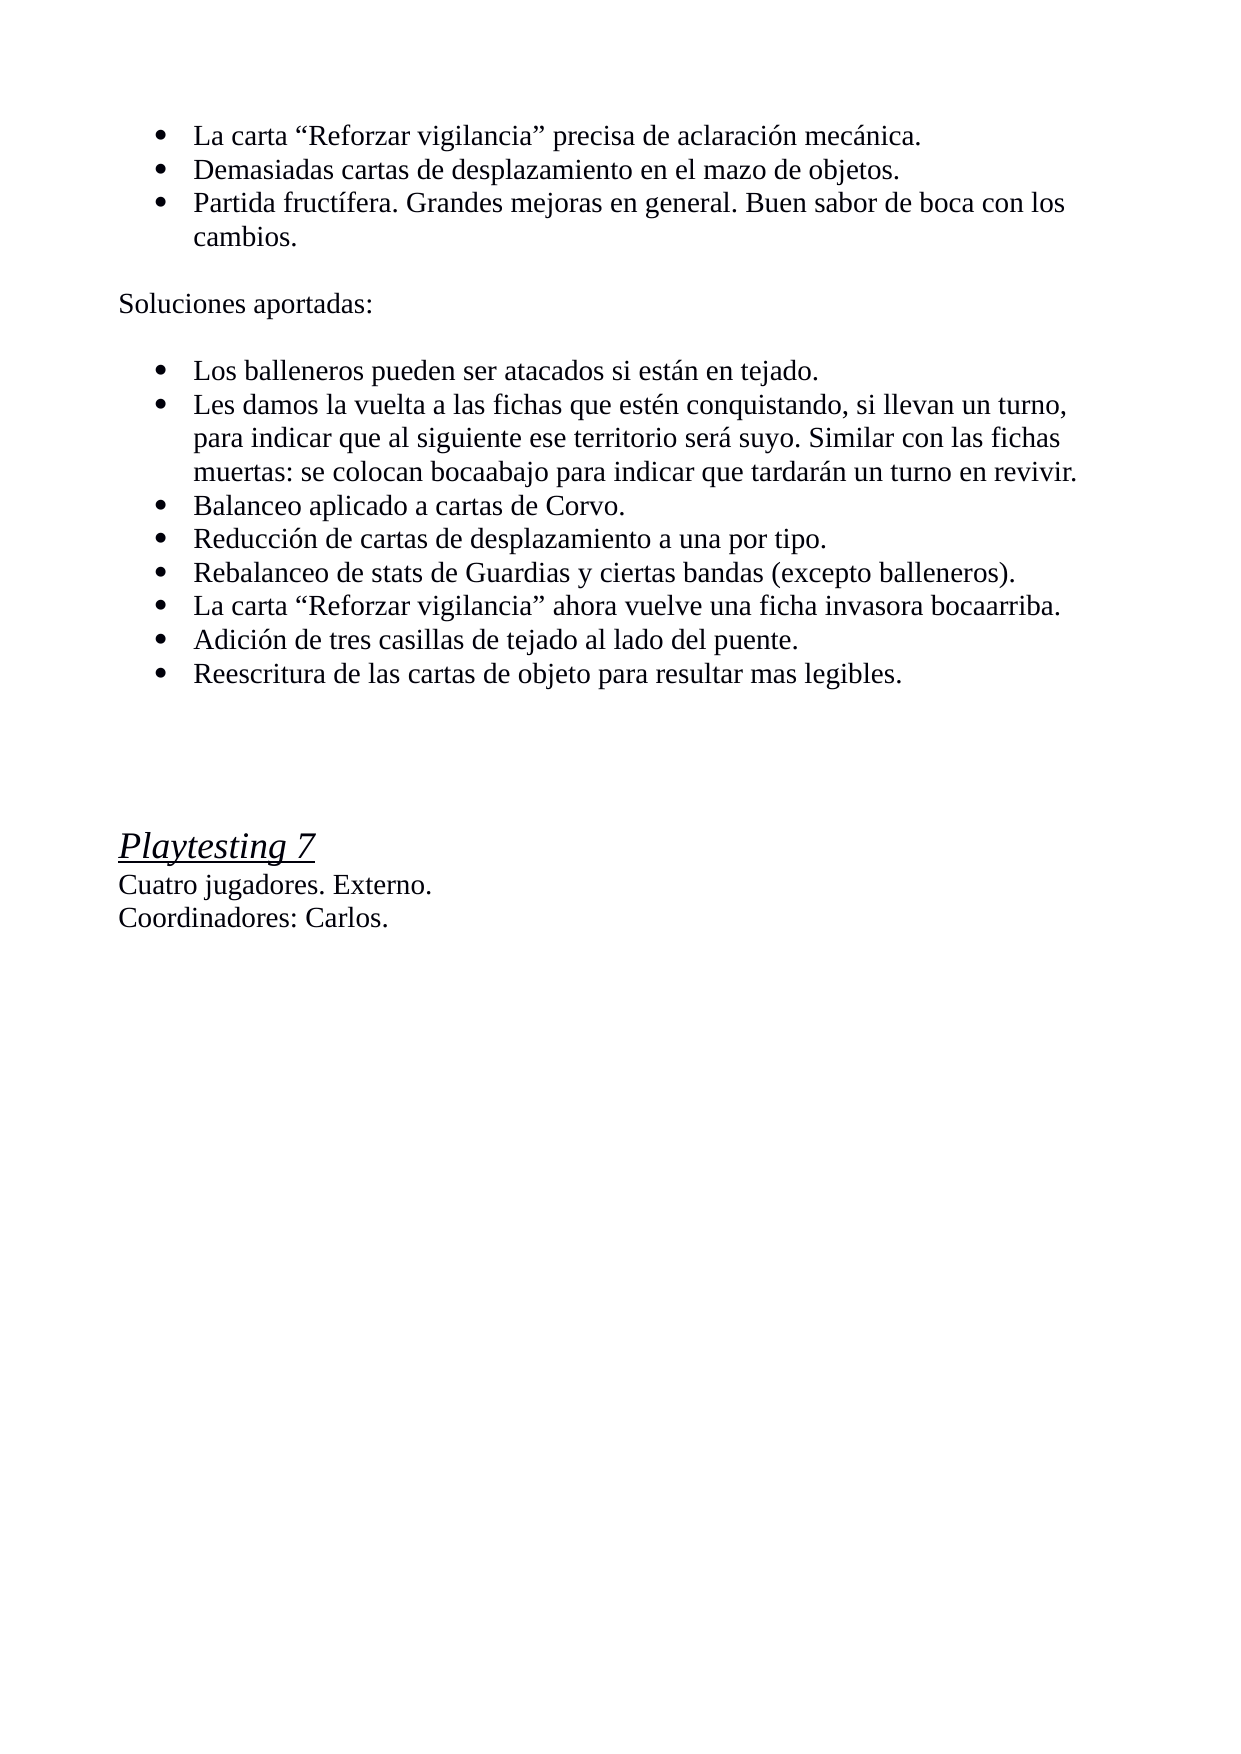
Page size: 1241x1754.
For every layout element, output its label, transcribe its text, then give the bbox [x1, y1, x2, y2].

list Adición de tres casillas de tejado al lado del puente. [156, 622, 1122, 656]
list Balanceo aplicado a cartas de Corvo. [156, 488, 1122, 521]
text Coordinadores: Carlos. [118, 900, 1122, 934]
list La carta “Reforzar vigilancia” ahora vuelve una ficha invasora bocaarriba. [156, 588, 1122, 622]
list Los balleneros pueden ser atacados si están en tejado. [156, 353, 1122, 387]
text Soluciones aportadas: [118, 286, 1122, 320]
list Rebalanceo de stats de Guardias y ciertas bandas (excepto balleneros). [156, 555, 1122, 588]
list Reescritura de las cartas de objeto para resultar mas legibles. [156, 656, 1122, 689]
list Partida fructífera. Grandes mejoras en general. Buen sabor de boca con los cambios. [156, 185, 1122, 253]
list La carta “Reforzar vigilancia” precisa de aclaración mecánica. [156, 118, 1122, 152]
list Reducción de cartas de desplazamiento a una por tipo. [156, 521, 1122, 555]
list Demasiadas cartas de desplazamiento en el mazo de objetos. [156, 152, 1122, 185]
list Les damos la vuelta a las fichas que estén conquistando, si llevan un turno, para indicar que al siguiente ese territorio será suyo. Similar con las fichas muertas: se colocan bocaabajo para indicar que tardarán un turno en revivir. [156, 387, 1122, 488]
text Playtesting 7 [118, 824, 1122, 867]
text Cuatro jugadores. Externo. [118, 867, 1122, 900]
